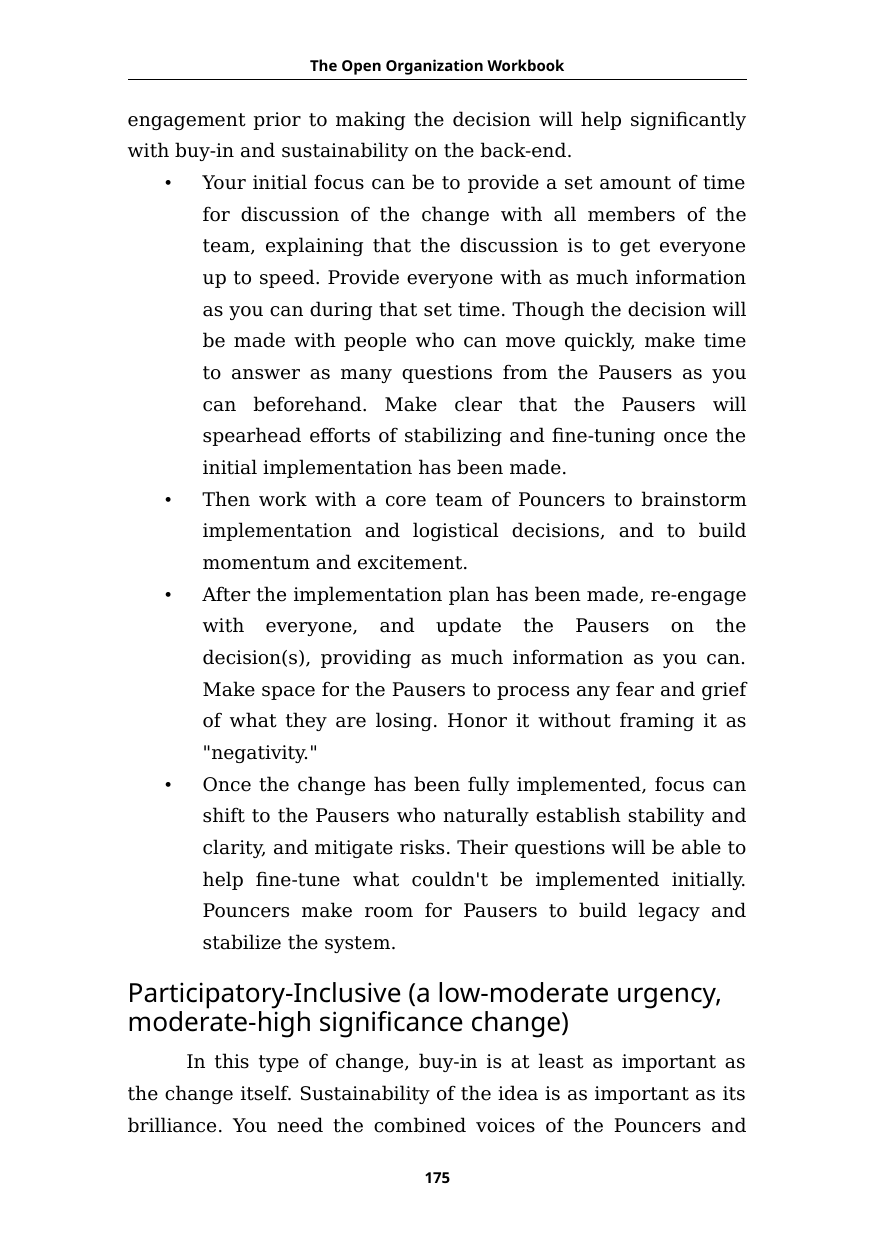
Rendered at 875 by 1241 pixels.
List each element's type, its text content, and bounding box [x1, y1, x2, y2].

list Once the change has been fully implemented, focus can shift to the Pausers who naturally establish stability and clarity, and mitigate risks. Their questions will be able to help fine-tune what couldn't be implemented initially. Pouncers make room for Pausers to build legacy and stabilize the system. [165, 774, 747, 954]
list Then work with a core team of Pouncers to brainstorm implementation and logistical decisions, and to build momentum and excitement. [165, 489, 747, 574]
list After the implementation plan has been made, re-engage with everyone, and update the Pausers on the decision(s), providing as much information as you can. Make space for the Pausers to process any fear and grief of what they are losing. Honor it without framing it as "negativity." [165, 584, 747, 764]
subtitle Participatory-Inclusive (a low-moderate urgency, moderate-high significance change) [127, 978, 747, 1039]
text engagement prior to making the decision will help significantly with buy-in and sustainability on the back-end. [127, 109, 747, 162]
text In this type of change, buy-in is at least as important as the change itself. Sustainability of the idea is as important as its brilliance. You need the combined voices of the Pouncers and [127, 1052, 747, 1137]
list Your initial focus can be to provide a set amount of time for discussion of the change with all members of the team, explaining that the discussion is to get everyone up to speed. Provide everyone with as much information as you can during that set time. Though the decision will be made with people who can move quickly, make time to answer as many questions from the Pausers as you can beforehand. Make clear that the Pausers will spearhead efforts of stabilizing and fine-tuning once the initial implementation has been made. [165, 172, 747, 479]
